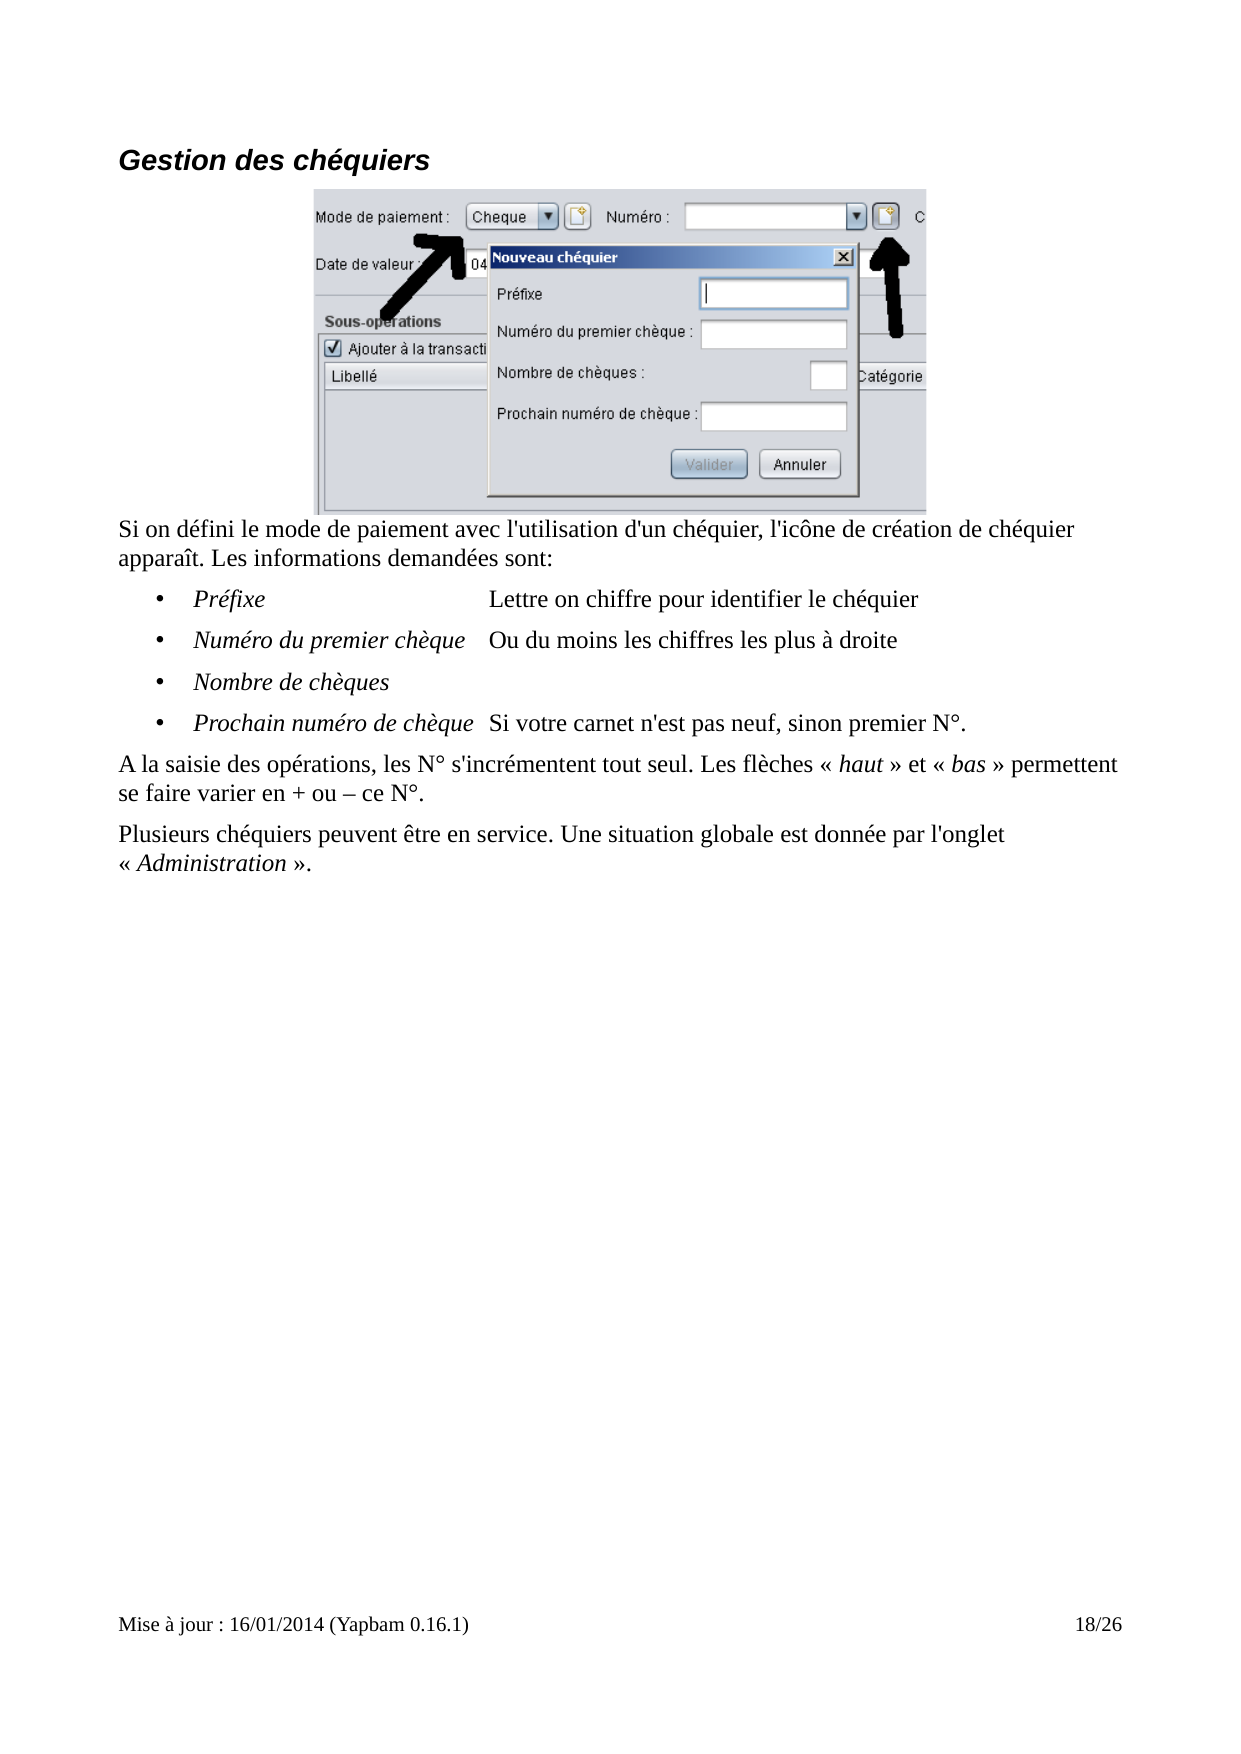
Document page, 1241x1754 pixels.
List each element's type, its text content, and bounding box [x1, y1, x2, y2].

text A la saisie des opérations, les N° s'incrémentent tout seul. Les flèches « haut » et « bas » permettent se faire varier en + ou – ce N°. [118, 749, 1122, 807]
text Plusieurs chéquiers peuvent être en service. Une situation globale est donnée par l'onglet « Administration ». [118, 819, 1122, 877]
subtitle Gestion des chéquiers [118, 143, 1122, 177]
picture [313, 189, 927, 515]
list Numéro du premier chèque Ou du moins les chiffres les plus à droite [156, 626, 1122, 654]
list Préfixe Lettre on chiffre pour identifier le chéquier [156, 584, 1122, 613]
list Nombre de chèques [156, 667, 1122, 696]
list Prochain numéro de chèque Si votre carnet n'est pas neuf, sinon premier N°. [156, 708, 1122, 737]
text Si on défini le mode de paiement avec l'utilisation d'un chéquier, l'icône de création de chéquier apparaît. Les informations demandées sont: [118, 515, 1122, 572]
